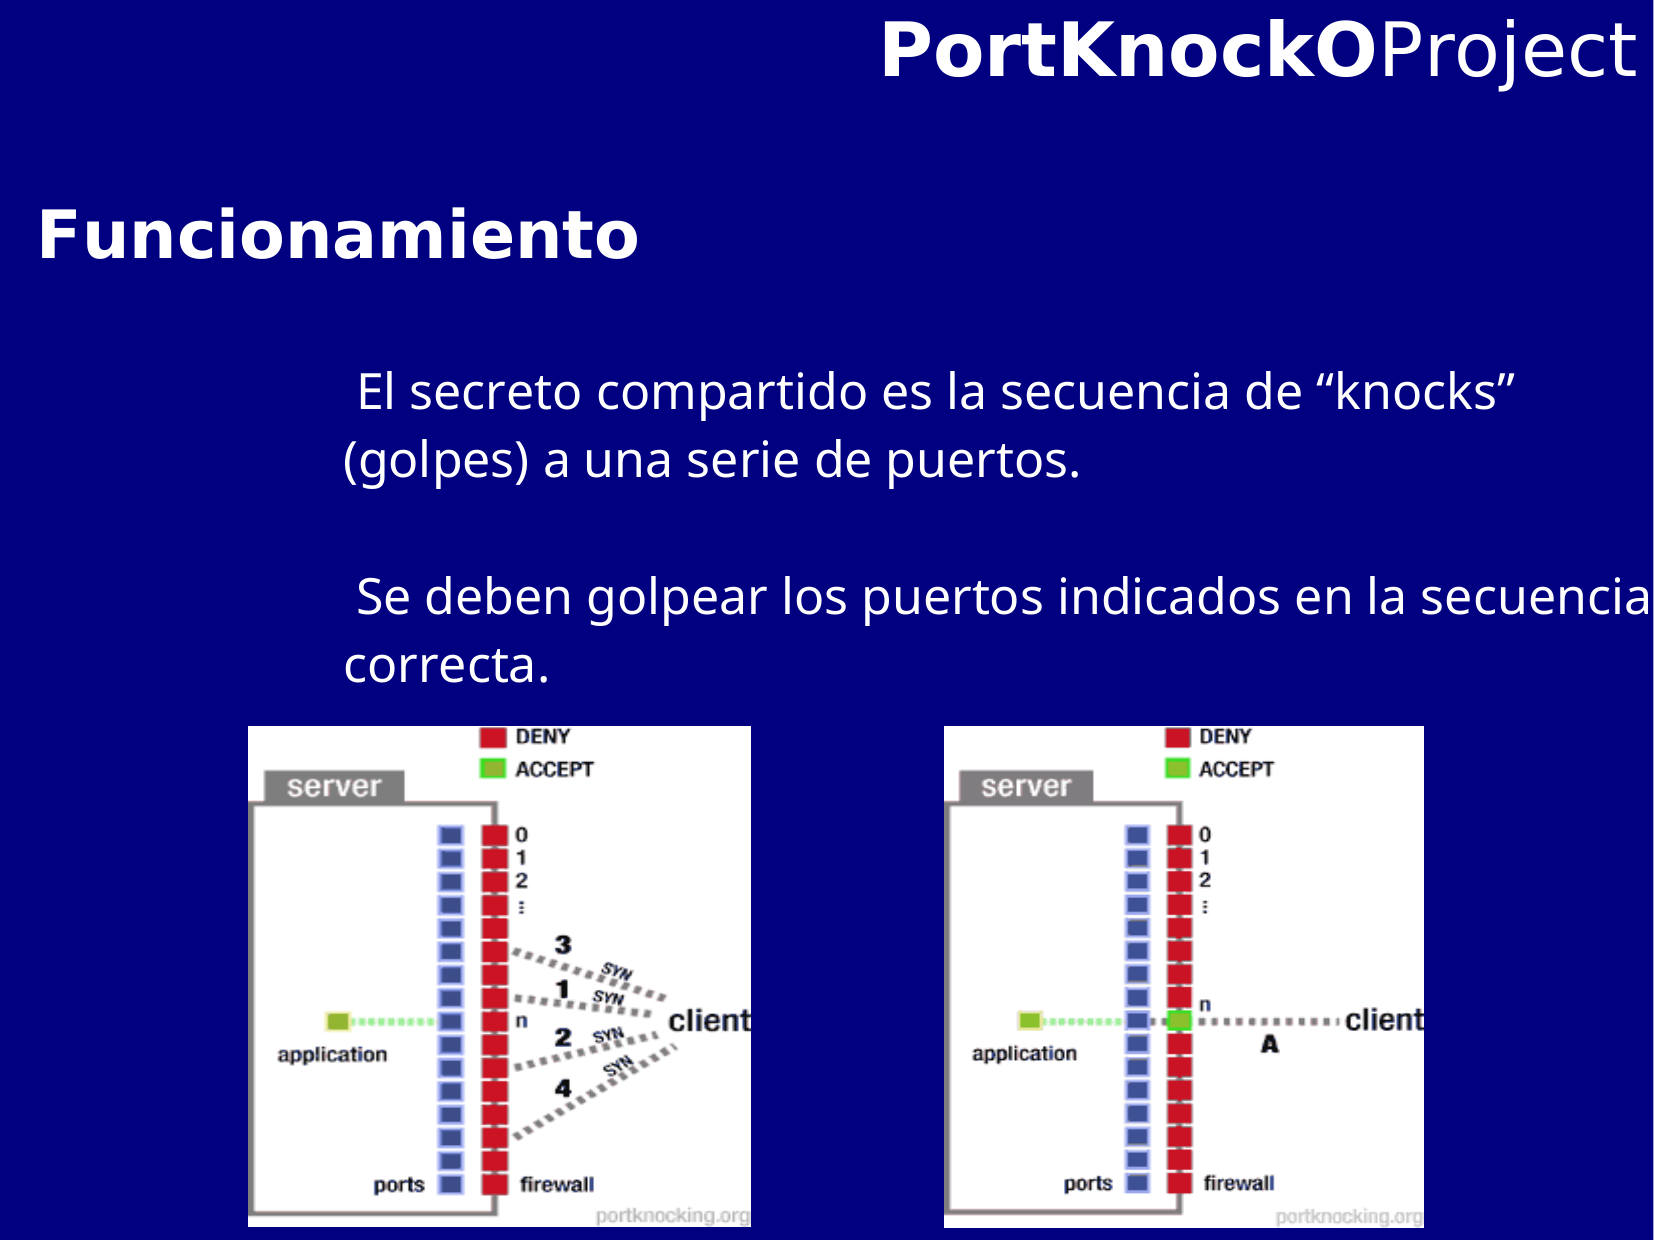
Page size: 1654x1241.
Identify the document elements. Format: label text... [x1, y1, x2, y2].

picture [944, 726, 1424, 1228]
text_box El secreto compartido es la secuencia de “knocks” (golpes) a una serie de puertos. Se deben golpear los puertos indicados en la secuencia correcta. [328, 348, 1627, 710]
text_box Funcionamiento [22, 189, 656, 282]
picture [248, 726, 751, 1227]
text_box PortKnockOProject [863, 0, 1654, 103]
